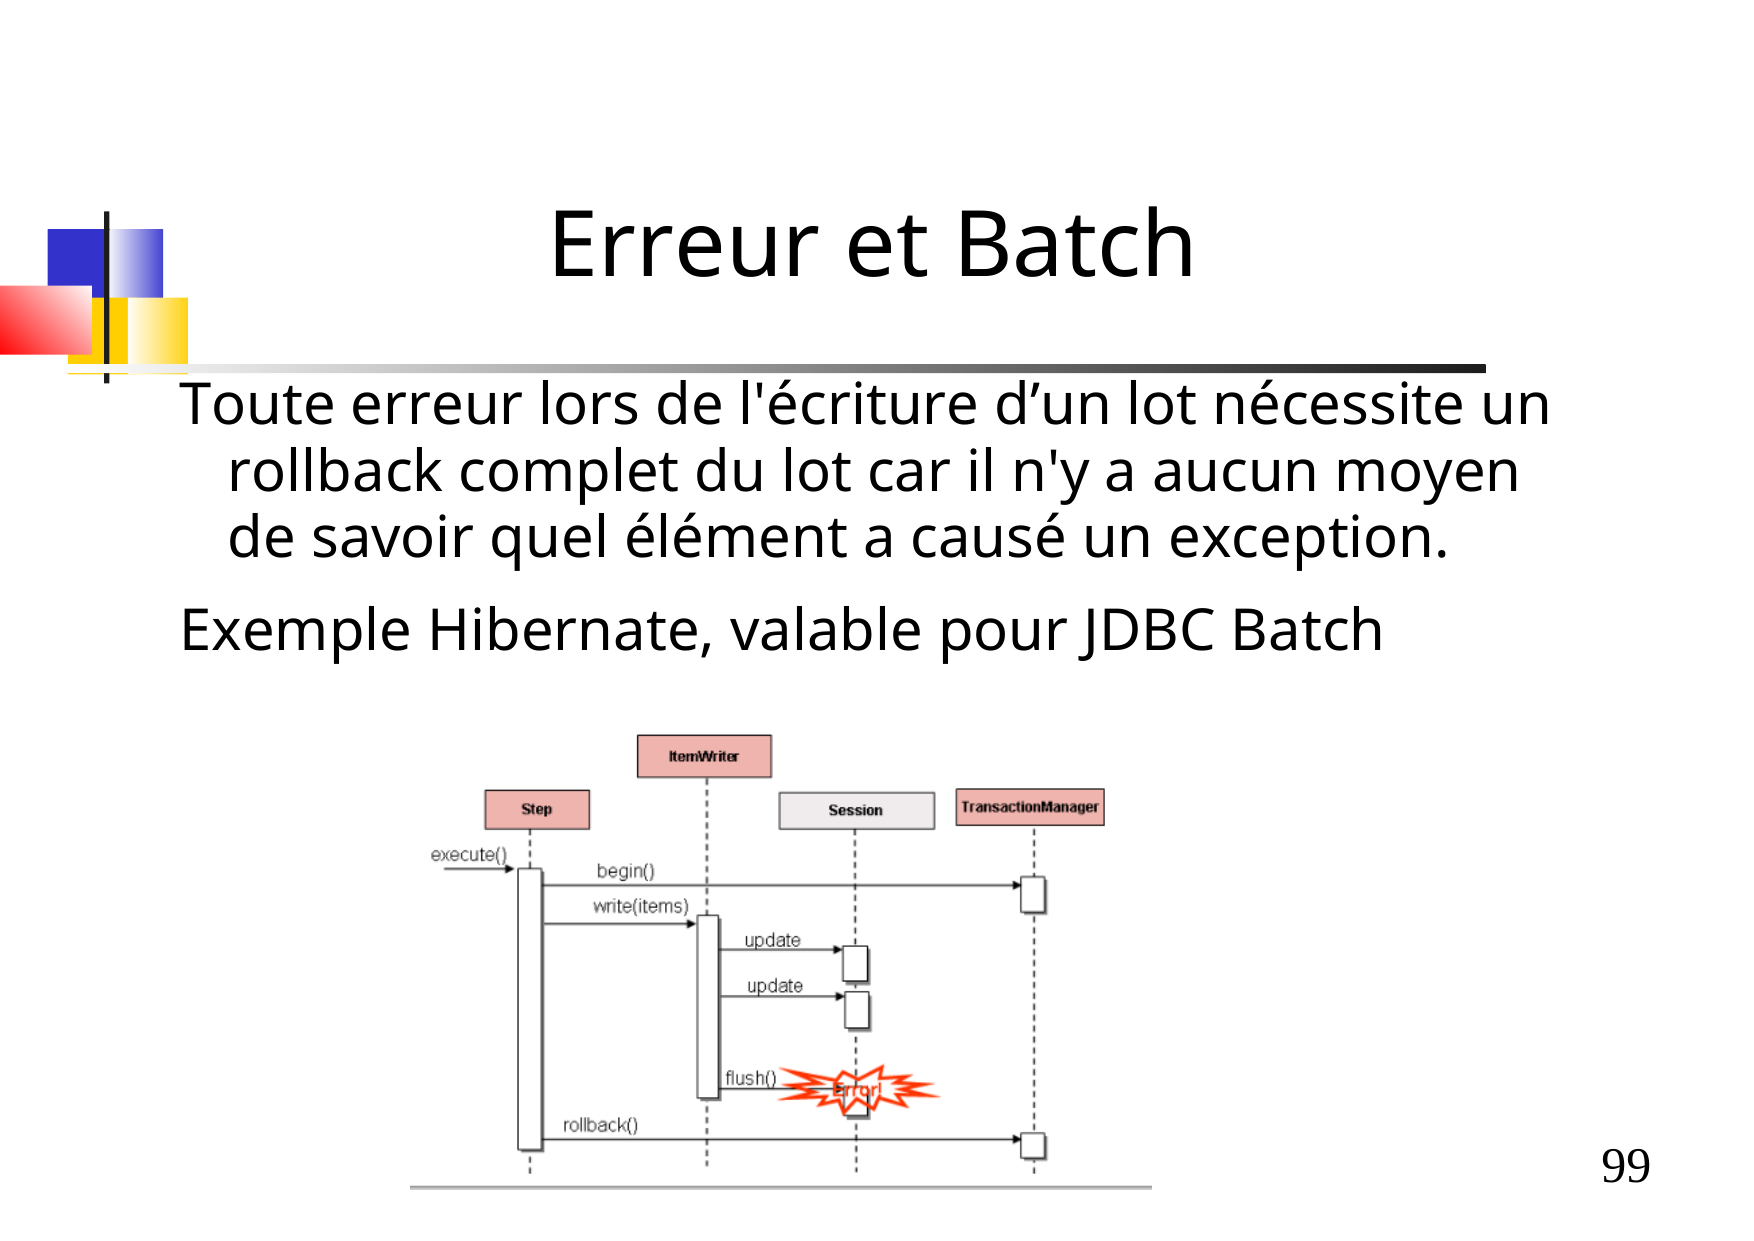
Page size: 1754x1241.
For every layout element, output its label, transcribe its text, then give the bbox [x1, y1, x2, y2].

list Toute erreur lors de l'écriture d’un lot nécessite un rollback complet du lot car il n'y a aucun moyen de savoir quel élément a causé un exception. Exemple Hibernate, valable pour JDBC Batch [179, 371, 1567, 685]
picture [410, 716, 1152, 1190]
title Erreur et Batch [179, 139, 1567, 351]
